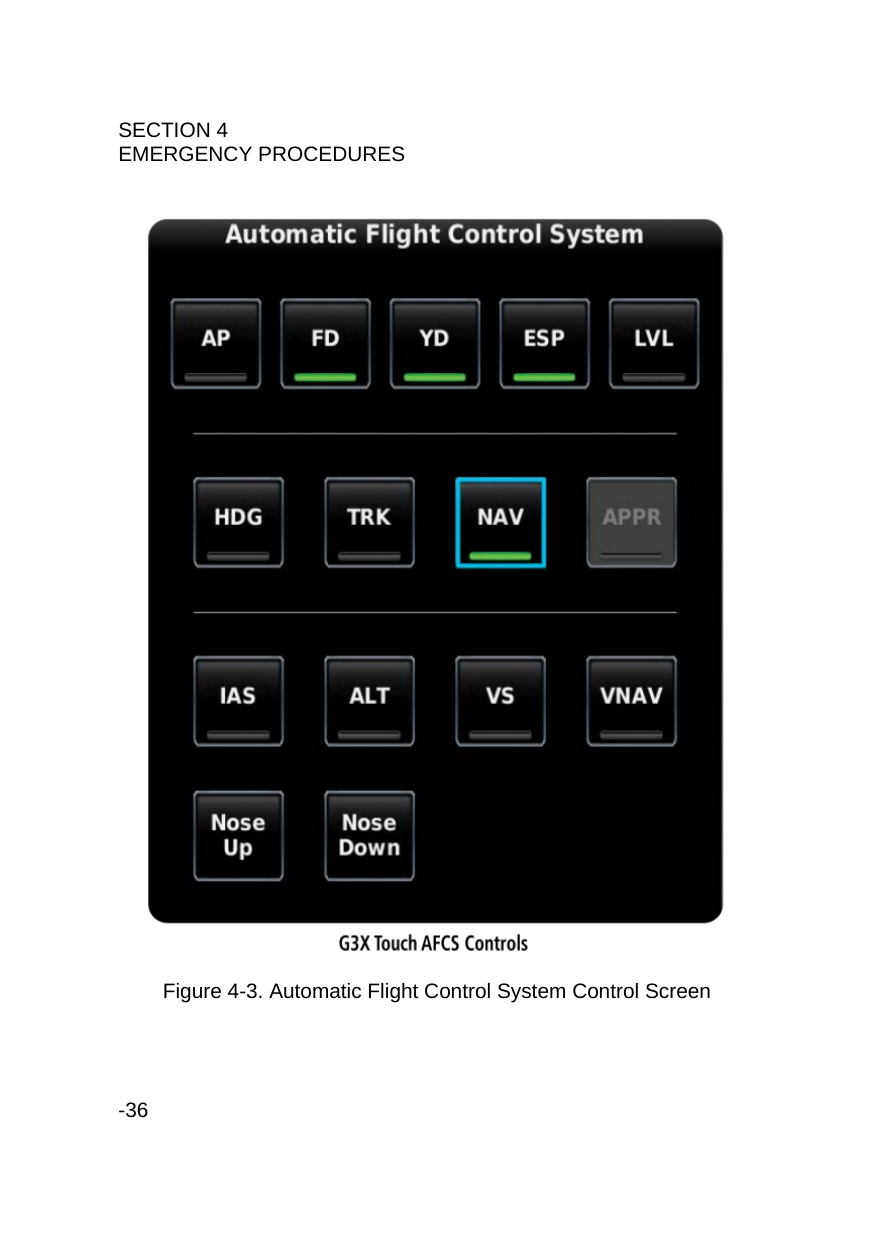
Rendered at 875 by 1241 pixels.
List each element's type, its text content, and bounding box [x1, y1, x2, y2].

picture [118, 196, 756, 980]
text Figure 4-3. Automatic Flight Control System Control Screen [118, 980, 756, 1003]
